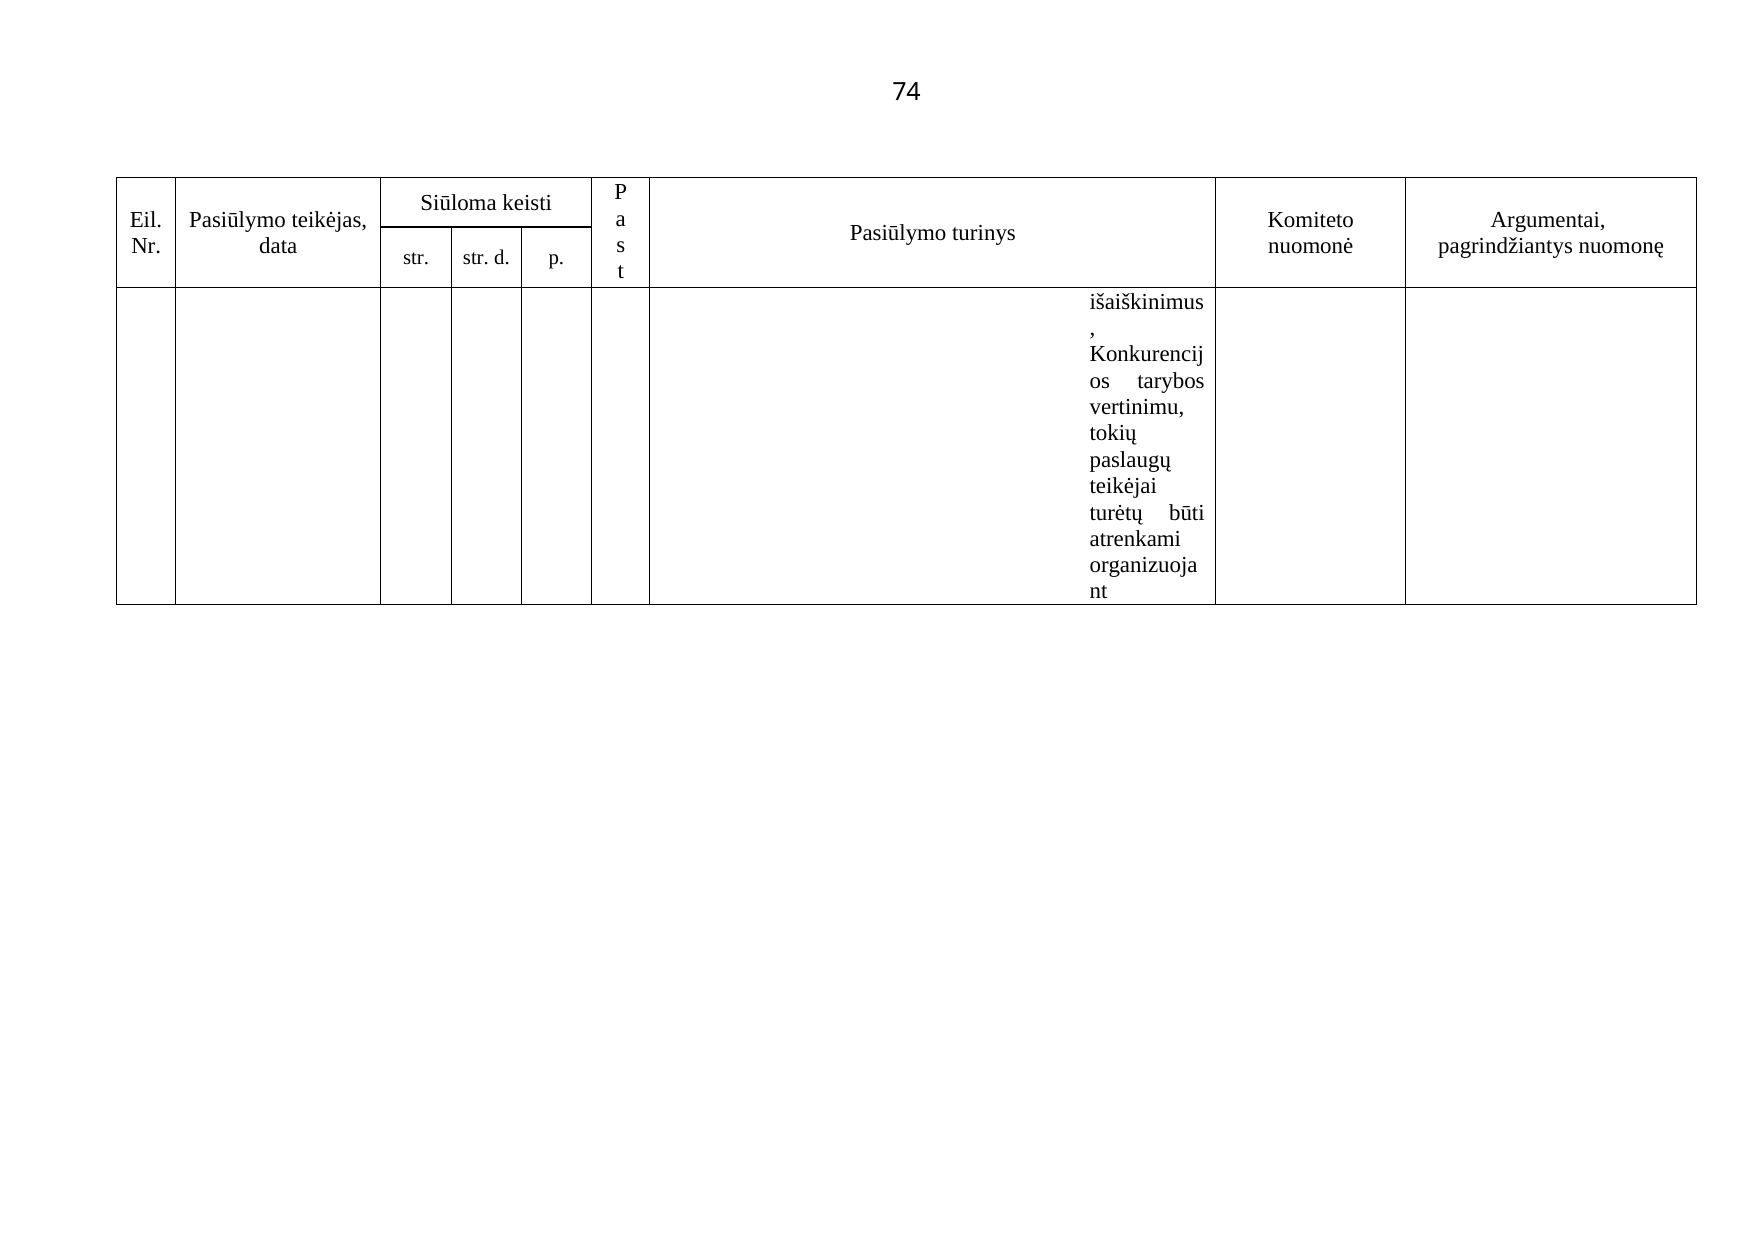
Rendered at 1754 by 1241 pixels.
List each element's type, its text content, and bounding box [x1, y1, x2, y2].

table_cell [592, 288, 649, 604]
table_header Pasiūlymo teikėjas, data [176, 178, 380, 287]
table_header Argumentai, pagrindžiantys nuomonę [1406, 178, 1696, 287]
table_header Eil. Nr. [117, 178, 175, 287]
table_header Siūloma keisti [381, 178, 591, 226]
table_cell str. d. [452, 228, 521, 287]
table_cell p. [522, 228, 591, 287]
table_cell [117, 288, 175, 604]
table_cell [522, 288, 591, 604]
table_cell [381, 288, 451, 604]
table_cell [452, 288, 521, 604]
table_cell [176, 288, 380, 604]
table_cell str. [381, 228, 451, 287]
table_header Pasiūlymo turinys [650, 178, 1215, 287]
table_header Komiteto nuomonė [1216, 178, 1405, 287]
table_cell [1406, 288, 1696, 604]
table_cell [1216, 288, 1405, 604]
table_header Pastabos [592, 178, 649, 287]
